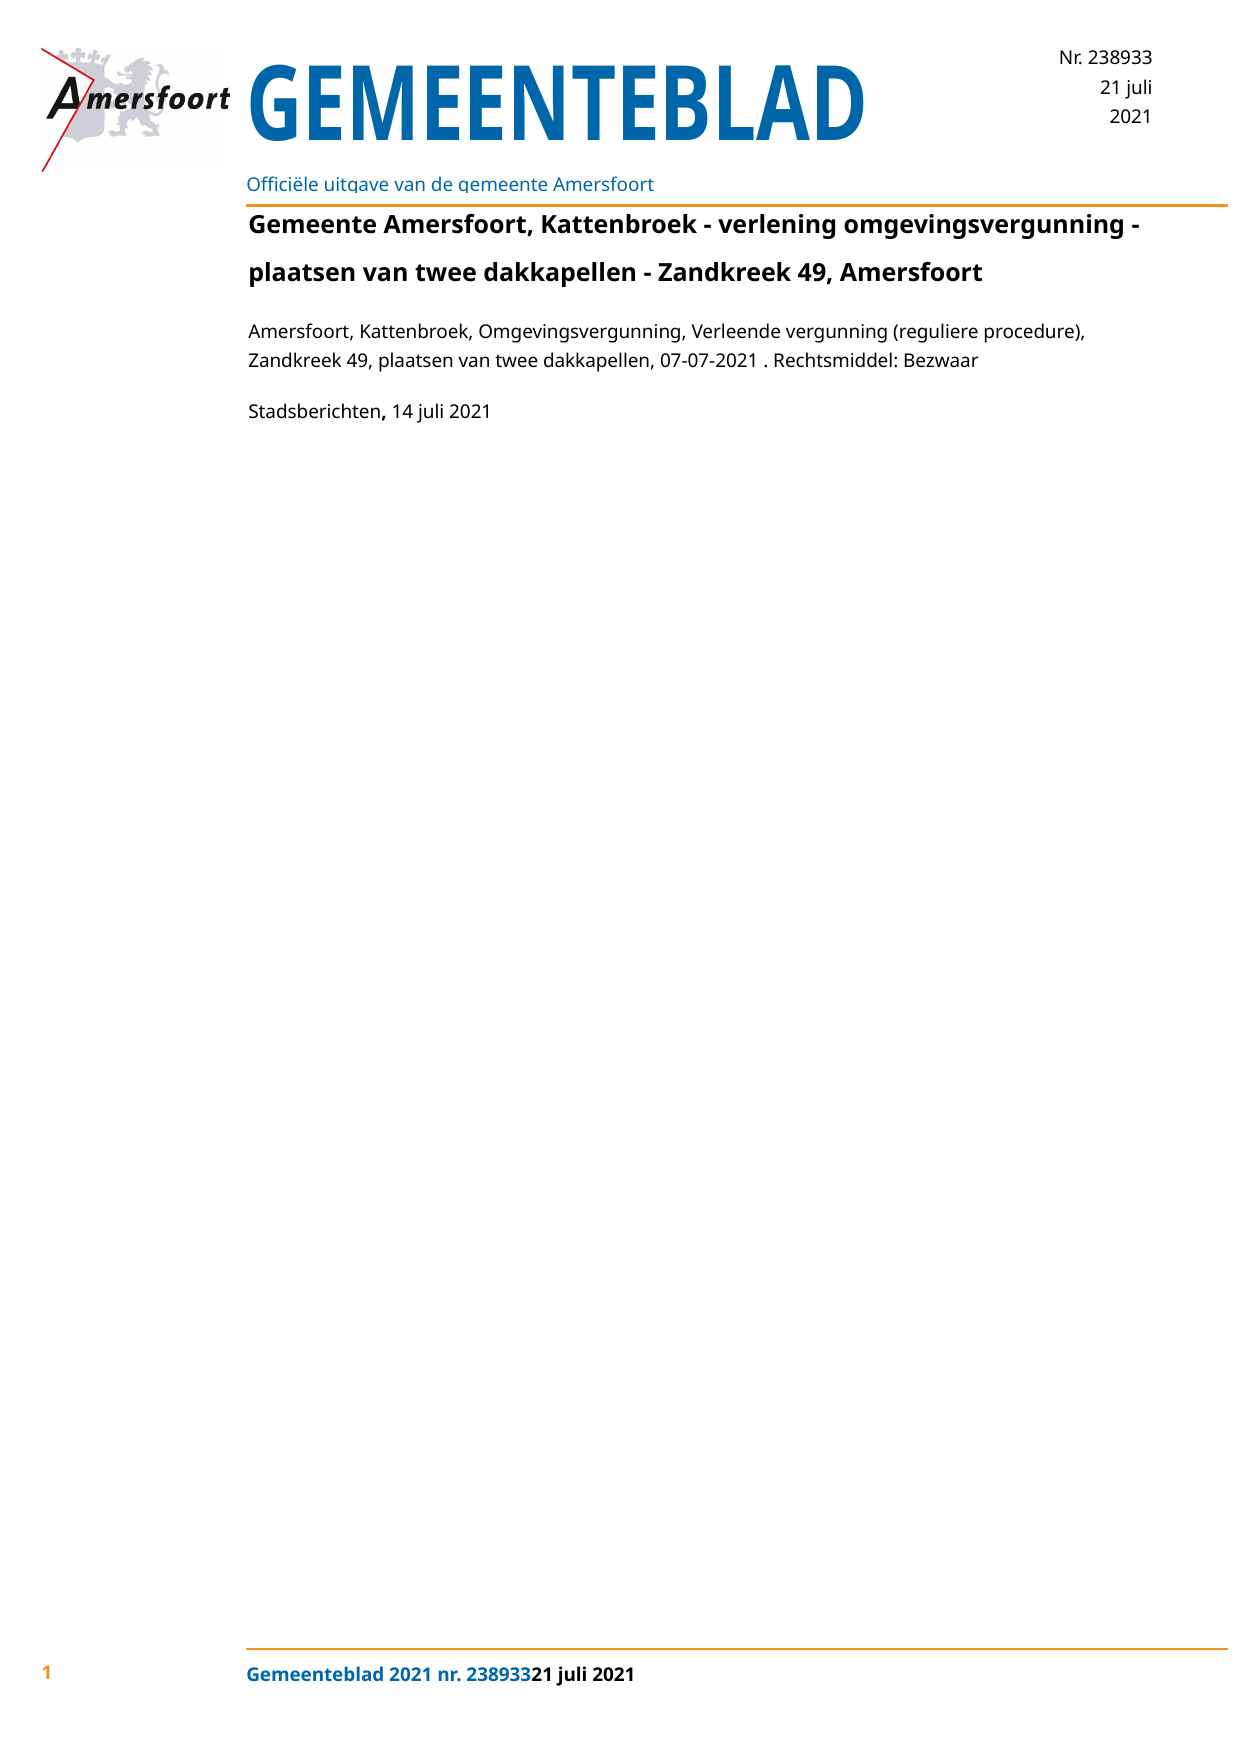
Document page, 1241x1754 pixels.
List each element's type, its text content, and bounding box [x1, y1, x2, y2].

text Stadsberichten, 14 juli 2021 [248, 398, 1152, 424]
text Gemeente Amersfoort, Kattenbroek - verlening omgevingsvergunning - plaatsen van twee dakkapellen - Zandkreek 49, Amersfoort [248, 207, 1152, 288]
text Amersfoort, Kattenbroek, Omgevingsvergunning, Verleende vergunning (reguliere procedure), Zandkreek 49, plaatsen van twee dakkapellen, 07-07-2021 . Rechtsmiddel: Bezwaar [248, 318, 1152, 373]
picture [41, 47, 231, 172]
